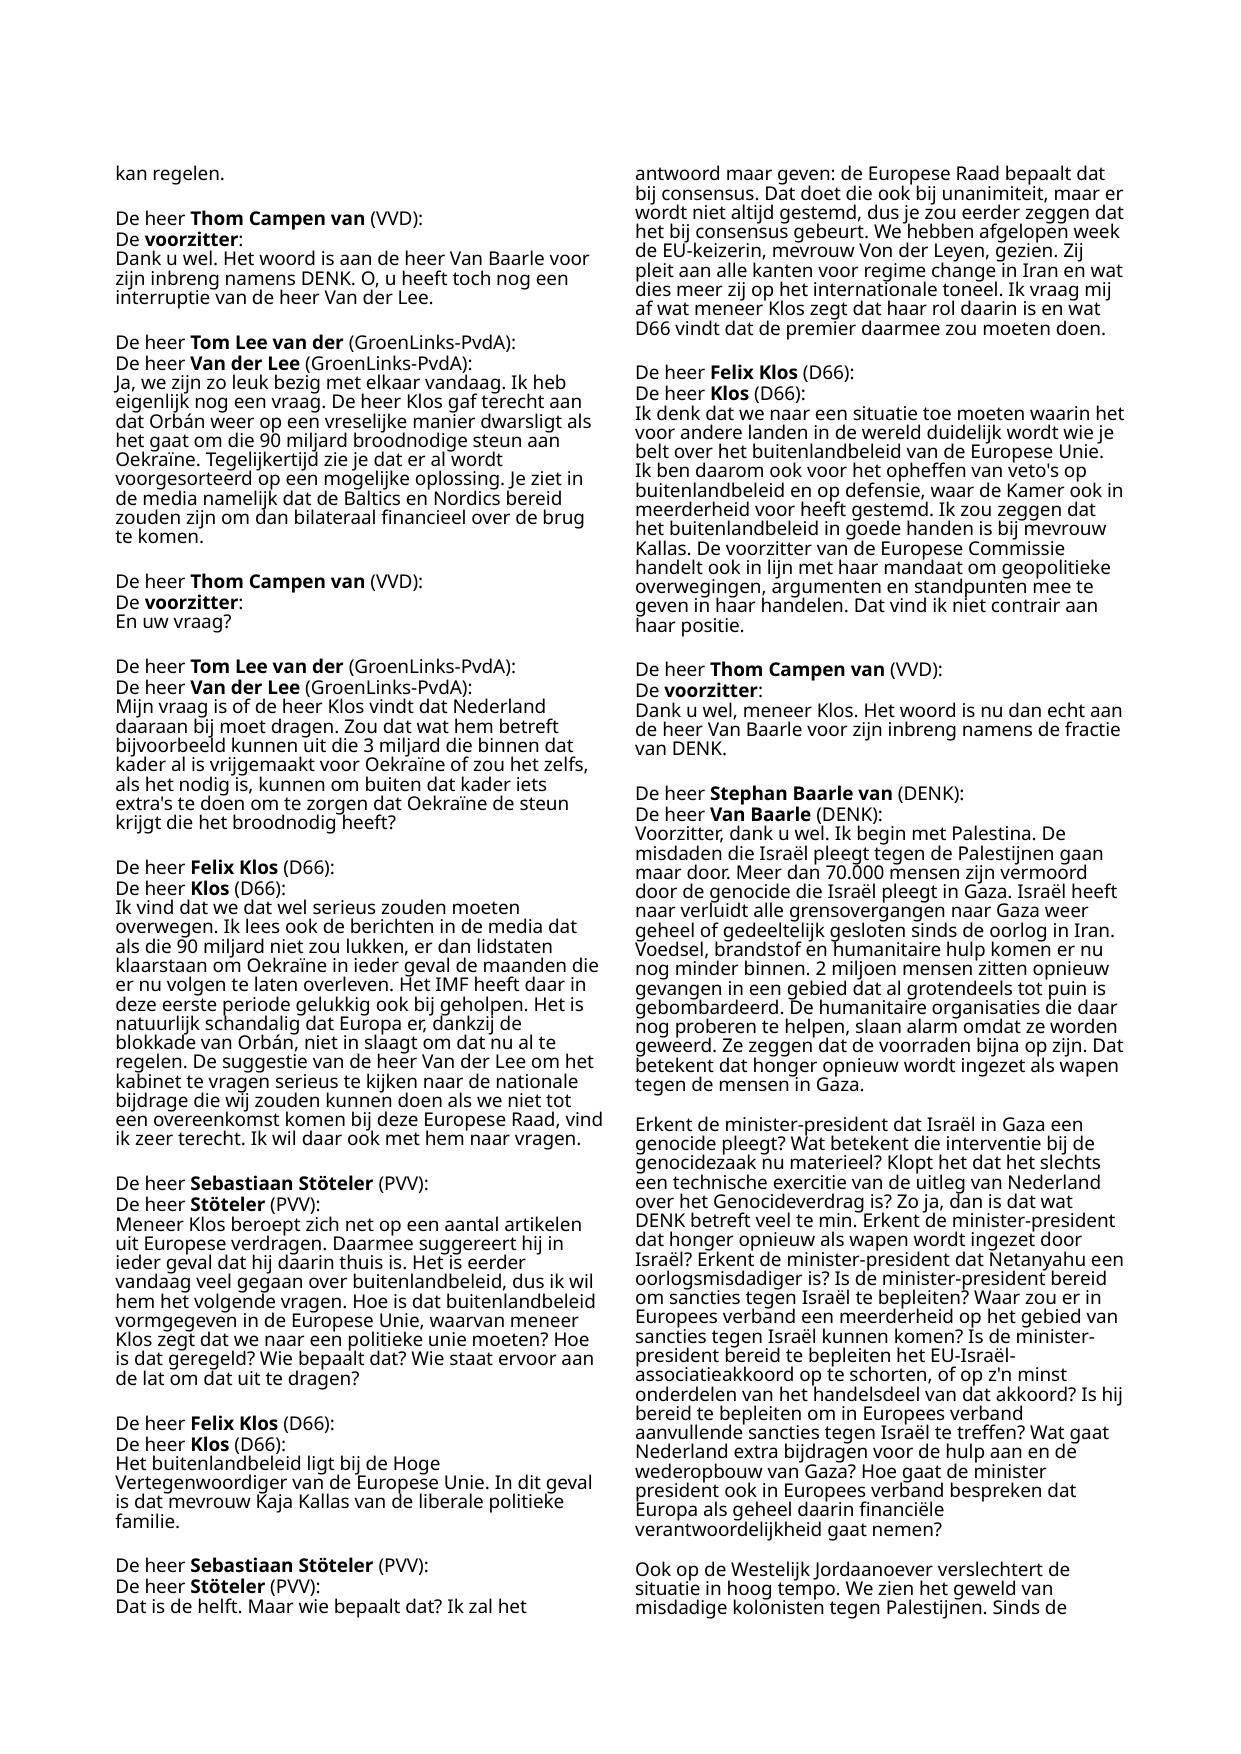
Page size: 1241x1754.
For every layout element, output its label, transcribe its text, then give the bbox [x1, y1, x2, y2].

text En uw vraag? [115, 613, 605, 633]
text De heer Thom Campen van (VVD): [635, 657, 1125, 682]
text De voorzitter: [115, 231, 605, 250]
text De heer Sebastiaan Stöteler (PVV): [115, 1171, 605, 1196]
text De heer Klos (D66): [635, 385, 1125, 404]
text De heer Felix Klos (D66): [115, 1410, 605, 1436]
text De heer Tom Lee van der (GroenLinks-PvdA): [115, 329, 605, 355]
text De heer Felix Klos (D66): [115, 854, 605, 880]
text De voorzitter: [635, 682, 1125, 702]
text Voorzitter, dank u wel. Ik begin met Palestina. De misdaden die Israël pleegt tegen de Palestijnen gaan maar door. Meer dan 70.000 mensen zijn vermoord door de genocide die Israël pleegt in Gaza. Israël heeft naar verluidt alle grensovergangen naar Gaza weer geheel of gedeeltelijk gesloten sinds de oorlog in Iran. Voedsel, brandstof en humanitaire hulp komen er nu nog minder binnen. 2 miljoen mensen zitten opnieuw gevangen in een gebied dat al grotendeels tot puin is gebombardeerd. De humanitaire organisaties die daar nog proberen te helpen, slaan alarm omdat ze worden geweerd. Ze zeggen dat de voorraden bijna op zijn. Dat betekent dat honger opnieuw wordt ingezet als wapen tegen de mensen in Gaza. [635, 825, 1125, 1095]
text De heer Tom Lee van der (GroenLinks-PvdA): [115, 653, 605, 679]
text De heer Van der Lee (GroenLinks-PvdA): [115, 355, 605, 374]
text Ik denk dat we naar een situatie toe moeten waarin het voor andere landen in de wereld duidelijk wordt wie je belt over het buitenlandbeleid van de Europese Unie. Ik ben daarom ook voor het opheffen van veto's op buitenlandbeleid en op defensie, waar de Kamer ook in meerderheid voor heeft gestemd. Ik zou zeggen dat het buitenlandbeleid in goede handen is bij mevrouw Kallas. De voorzitter van de Europese Commissie handelt ook in lijn met haar mandaat om geopolitieke overwegingen, argumenten en standpunten mee te geven in haar handelen. Dat vind ik niet contrair aan haar positie. [635, 404, 1125, 636]
text Meneer Klos beroept zich net op een aantal artikelen uit Europese verdragen. Daarmee suggereert hij in ieder geval dat hij daarin thuis is. Het is eerder vandaag veel gegaan over buitenlandbeleid, dus ik wil hem het volgende vragen. Hoe is dat buitenlandbeleid vormgegeven in de Europese Unie, waarvan meneer Klos zegt dat we naar een politieke unie moeten? Hoe is dat geregeld? Wie bepaalt dat? Wie staat ervoor aan de lat om dat uit te dragen? [115, 1216, 605, 1389]
text De heer Felix Klos (D66): [635, 359, 1125, 385]
text Mijn vraag is of de heer Klos vindt dat Nederland daaraan bij moet dragen. Zou dat wat hem betreft bijvoorbeeld kunnen uit die 3 miljard die binnen dat kader al is vrijgemaakt voor Oekraïne of zou het zelfs, als het nodig is, kunnen om buiten dat kader iets extra's te doen om te zorgen dat Oekraïne de steun krijgt die het broodnodig heeft? [115, 698, 605, 833]
text De heer Van Baarle (DENK): [635, 806, 1125, 825]
text Erkent de minister-president dat Israël in Gaza een genocide pleegt? Wat betekent die interventie bij de genocidezaak nu materieel? Klopt het dat het slechts een technische exercitie van de uitleg van Nederland over het Genocideverdrag is? Zo ja, dan is dat wat DENK betreft veel te min. Erkent de minister-president dat honger opnieuw als wapen wordt ingezet door Israël? Erkent de minister-president dat Netanyahu een oorlogsmisdadiger is? Is de minister-president bereid om sancties tegen Israël te bepleiten? Waar zou er in Europees verband een meerderheid op het gebied van sancties tegen Israël kunnen komen? Is de minister-president bereid te bepleiten het EU-Israël-associatieakkoord op te schorten, of op z'n minst onderdelen van het handelsdeel van dat akkoord? Is hij bereid te bepleiten om in Europees verband aanvullende sancties tegen Israël te treffen? Wat gaat Nederland extra bijdragen voor de hulp aan en de wederopbouw van Gaza? Hoe gaat de minister president ook in Europees verband bespreken dat Europa als geheel daarin financiële verantwoordelijkheid gaat nemen? [635, 1116, 1125, 1540]
text antwoord maar geven: de Europese Raad bepaalt dat bij consensus. Dat doet die ook bij unanimiteit, maar er wordt niet altijd gestemd, dus je zou eerder zeggen dat het bij consensus gebeurt. We hebben afgelopen week de EU-keizerin, mevrouw Von der Leyen, gezien. Zij pleit aan alle kanten voor regime change in Iran en wat dies meer zij op het internationale toneel. Ik vraag mij af wat meneer Klos zegt dat haar rol daarin is en wat D66 vindt dat de premier daarmee zou moeten doen. [635, 165, 1125, 339]
text De voorzitter: [115, 594, 605, 613]
text De heer Stöteler (PVV): [115, 1196, 605, 1216]
text Dat is de helft. Maar wie bepaalt dat? Ik zal het [115, 1598, 605, 1617]
text De heer Klos (D66): [115, 880, 605, 899]
text Dank u wel, meneer Klos. Het woord is nu dan echt aan de heer Van Baarle voor zijn inbreng namens de fractie van DENK. [635, 702, 1125, 759]
text Ook op de Westelijk Jordaanoever verslechtert de situatie in hoog tempo. We zien het geweld van misdadige kolonisten tegen Palestijnen. Sinds de [635, 1561, 1125, 1618]
text kan regelen. [115, 165, 605, 184]
text Ja, we zijn zo leuk bezig met elkaar vandaag. Ik heb eigenlijk nog een vraag. De heer Klos gaf terecht aan dat Orbán weer op een vreselijke manier dwarsligt als het gaat om die 90 miljard broodnodige steun aan Oekraïne. Tegelijkertijd zie je dat er al wordt voorgesorteerd op een mogelijke oplossing. Je ziet in de media namelijk dat de Baltics en Nordics bereid zouden zijn om dan bilateraal financieel over de brug te komen. [115, 374, 605, 547]
text De heer Van der Lee (GroenLinks-PvdA): [115, 679, 605, 698]
text De heer Sebastiaan Stöteler (PVV): [115, 1553, 605, 1578]
text Het buitenlandbeleid ligt bij de Hoge Vertegenwoordiger van de Europese Unie. In dit geval is dat mevrouw Kaja Kallas van de liberale politieke familie. [115, 1455, 605, 1532]
text De heer Thom Campen van (VVD): [115, 568, 605, 594]
text De heer Klos (D66): [115, 1436, 605, 1455]
text De heer Thom Campen van (VVD): [115, 205, 605, 231]
text Dank u wel. Het woord is aan de heer Van Baarle voor zijn inbreng namens DENK. O, u heeft toch nog een interruptie van de heer Van der Lee. [115, 250, 605, 308]
text Ik vind dat we dat wel serieus zouden moeten overwegen. Ik lees ook de berichten in de media dat als die 90 miljard niet zou lukken, er dan lidstaten klaarstaan om Oekraïne in ieder geval de maanden die er nu volgen te laten overleven. Het IMF heeft daar in deze eerste periode gelukkig ook bij geholpen. Het is natuurlijk schandalig dat Europa er, dankzij de blokkade van Orbán, niet in slaagt om dat nu al te regelen. De suggestie van de heer Van der Lee om het kabinet te vragen serieus te kijken naar de nationale bijdrage die wij zouden kunnen doen als we niet tot een overeenkomst komen bij deze Europese Raad, vind ik zeer terecht. Ik wil daar ook met hem naar vragen. [115, 899, 605, 1150]
text De heer Stöteler (PVV): [115, 1578, 605, 1598]
text De heer Stephan Baarle van (DENK): [635, 780, 1125, 806]
